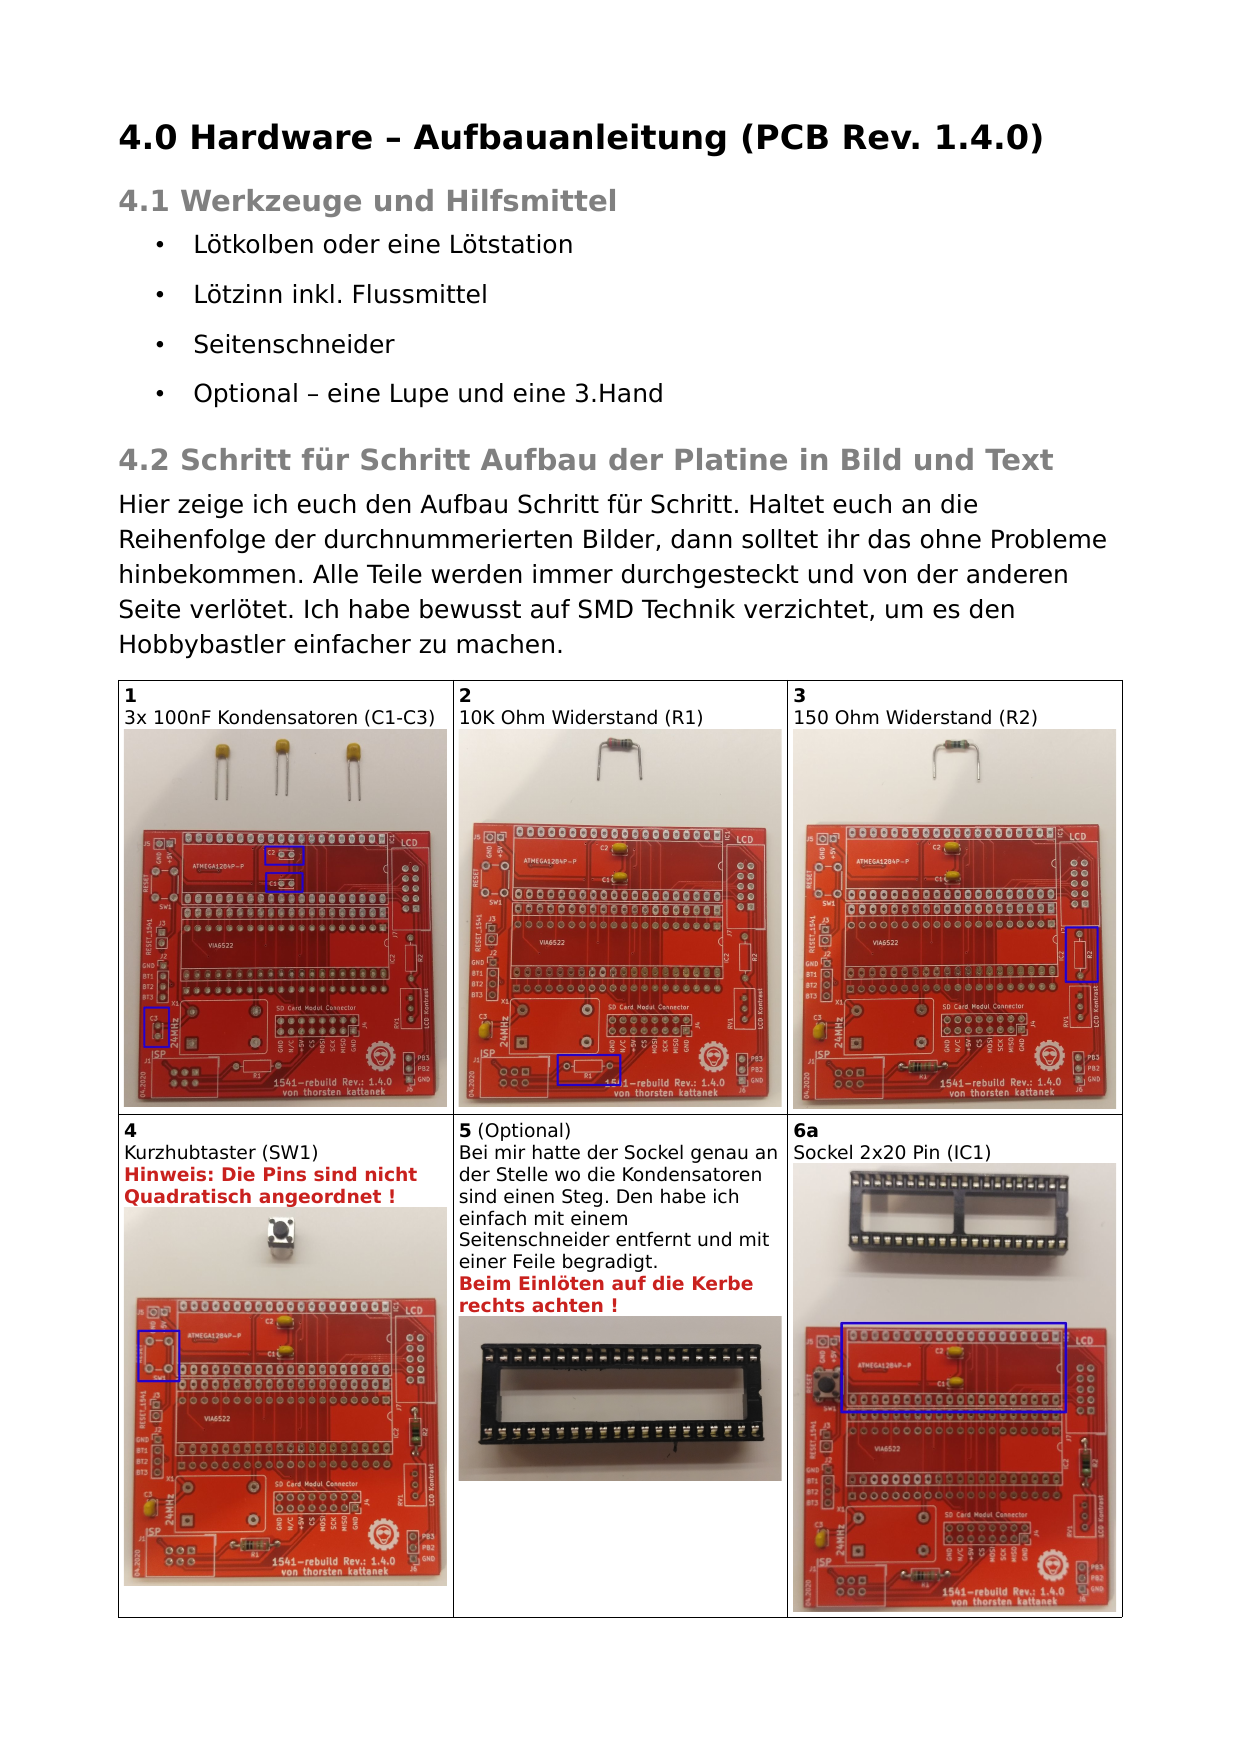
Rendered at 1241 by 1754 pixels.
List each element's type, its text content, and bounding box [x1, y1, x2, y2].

list Seitenschneider [156, 330, 1122, 359]
table_header 3 150 Ohm Widerstand (R2) [788, 681, 1122, 1114]
list Lötzinn inkl. Flussmittel [156, 280, 1122, 309]
picture [793, 729, 1117, 1109]
picture [123, 729, 447, 1107]
picture [793, 1163, 1117, 1612]
list Optional – eine Lupe und eine 3.Hand [156, 379, 1122, 409]
text Hier zeige ich euch den Aufbau Schritt für Schritt. Haltet euch an die Reihenfolge der durchnummerierten Bilder, dann solltet ihr das ohne Probleme hinbekommen. Alle Teile werden immer durchgesteckt und von der anderen Seite verlötet. Ich habe bewusst auf SMD Technik verzichtet, um es den Hobbybastler einfacher zu machen. [118, 490, 1122, 659]
table_cell 4 Kurzhubtaster (SW1) Hinweis: Die Pins sind nicht Quadratisch angeordnet ! [119, 1115, 453, 1617]
list Lötkolben oder eine Lötstation [156, 231, 1122, 260]
subtitle 4.0 Hardware – Aufbauanleitung (PCB Rev. 1.4.0) [118, 118, 1122, 157]
table_header 2 10K Ohm Widerstand (R1) [454, 681, 787, 1114]
subtitle 4.2 Schritt für Schritt Aufbau der Platine in Bild und Text [118, 444, 1122, 478]
table_header 1 3x 100nF Kondensatoren (C1-C3) [119, 681, 453, 1114]
table_cell 6a Sockel 2x20 Pin (IC1) [788, 1115, 1122, 1617]
picture [458, 1316, 782, 1481]
picture [458, 729, 782, 1107]
subtitle 4.1 Werkzeuge und Hilfsmittel [118, 184, 1122, 218]
picture [123, 1207, 447, 1586]
table_cell 5 (Optional) Bei mir hatte der Sockel genau an der Stelle wo die Kondensatoren sind einen Steg. Den habe ich einfach mit einem Seitenschneider entfernt und mit einer Feile begradigt. Beim Einlöten auf die Kerbe rechts achten ! [454, 1115, 787, 1617]
